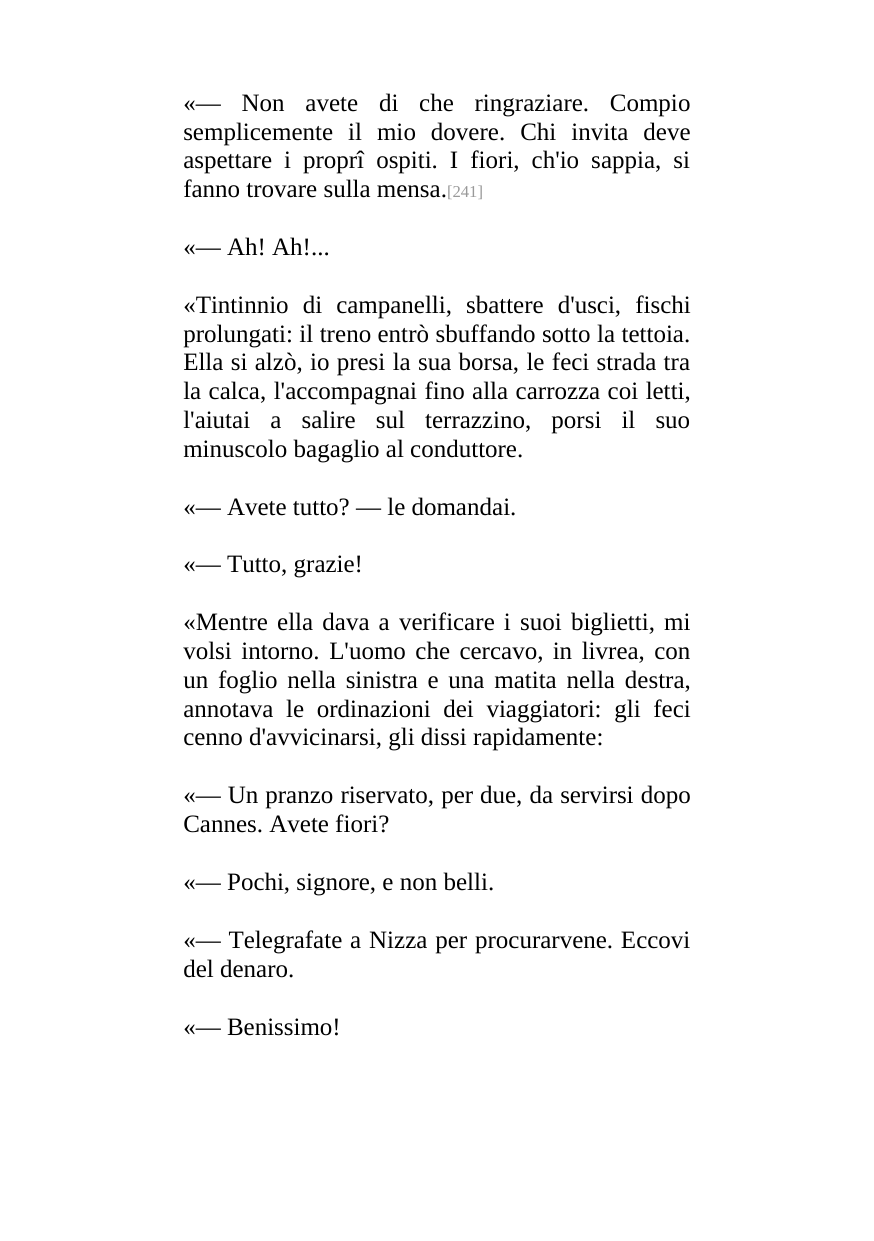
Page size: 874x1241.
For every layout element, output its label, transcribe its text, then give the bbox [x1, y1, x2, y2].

text «— Avete tutto? — le domandai. [183, 492, 691, 520]
text «— Non avete di che ringraziare. Compio semplicemente il mio dovere. Chi invita deve aspettare i proprî ospiti. I fiori, ch'io sappia, si fanno trovare sulla mensa.[241] [183, 88, 691, 203]
text «— Benissimo! [183, 1012, 691, 1040]
text «— Tutto, grazie! [183, 549, 691, 578]
text «— Un pranzo riservato, per due, da servirsi dopo Cannes. Avete fiori? [183, 780, 691, 838]
text «Mentre ella dava a verificare i suoi biglietti, mi volsi intorno. L'uomo che cercavo, in livrea, con un foglio nella sinistra e una matita nella destra, annotava le ordinazioni dei viaggiatori: gli feci cenno d'avvicinarsi, gli dissi rapidamente: [183, 607, 691, 751]
text «— Ah! Ah!... [183, 232, 691, 261]
text «— Telegrafate a Nizza per procurarvene. Eccovi del denaro. [183, 925, 691, 982]
text «— Pochi, signore, e non belli. [183, 867, 691, 896]
text «Tintinnio di campanelli, sbattere d'usci, fischi prolungati: il treno entrò sbuffando sotto la tettoia. Ella si alzò, io presi la sua borsa, le feci strada tra la calca, l'accompagnai fino alla carrozza coi letti, l'aiutai a salire sul terrazzino, porsi il suo minuscolo bagaglio al conduttore. [183, 290, 691, 462]
